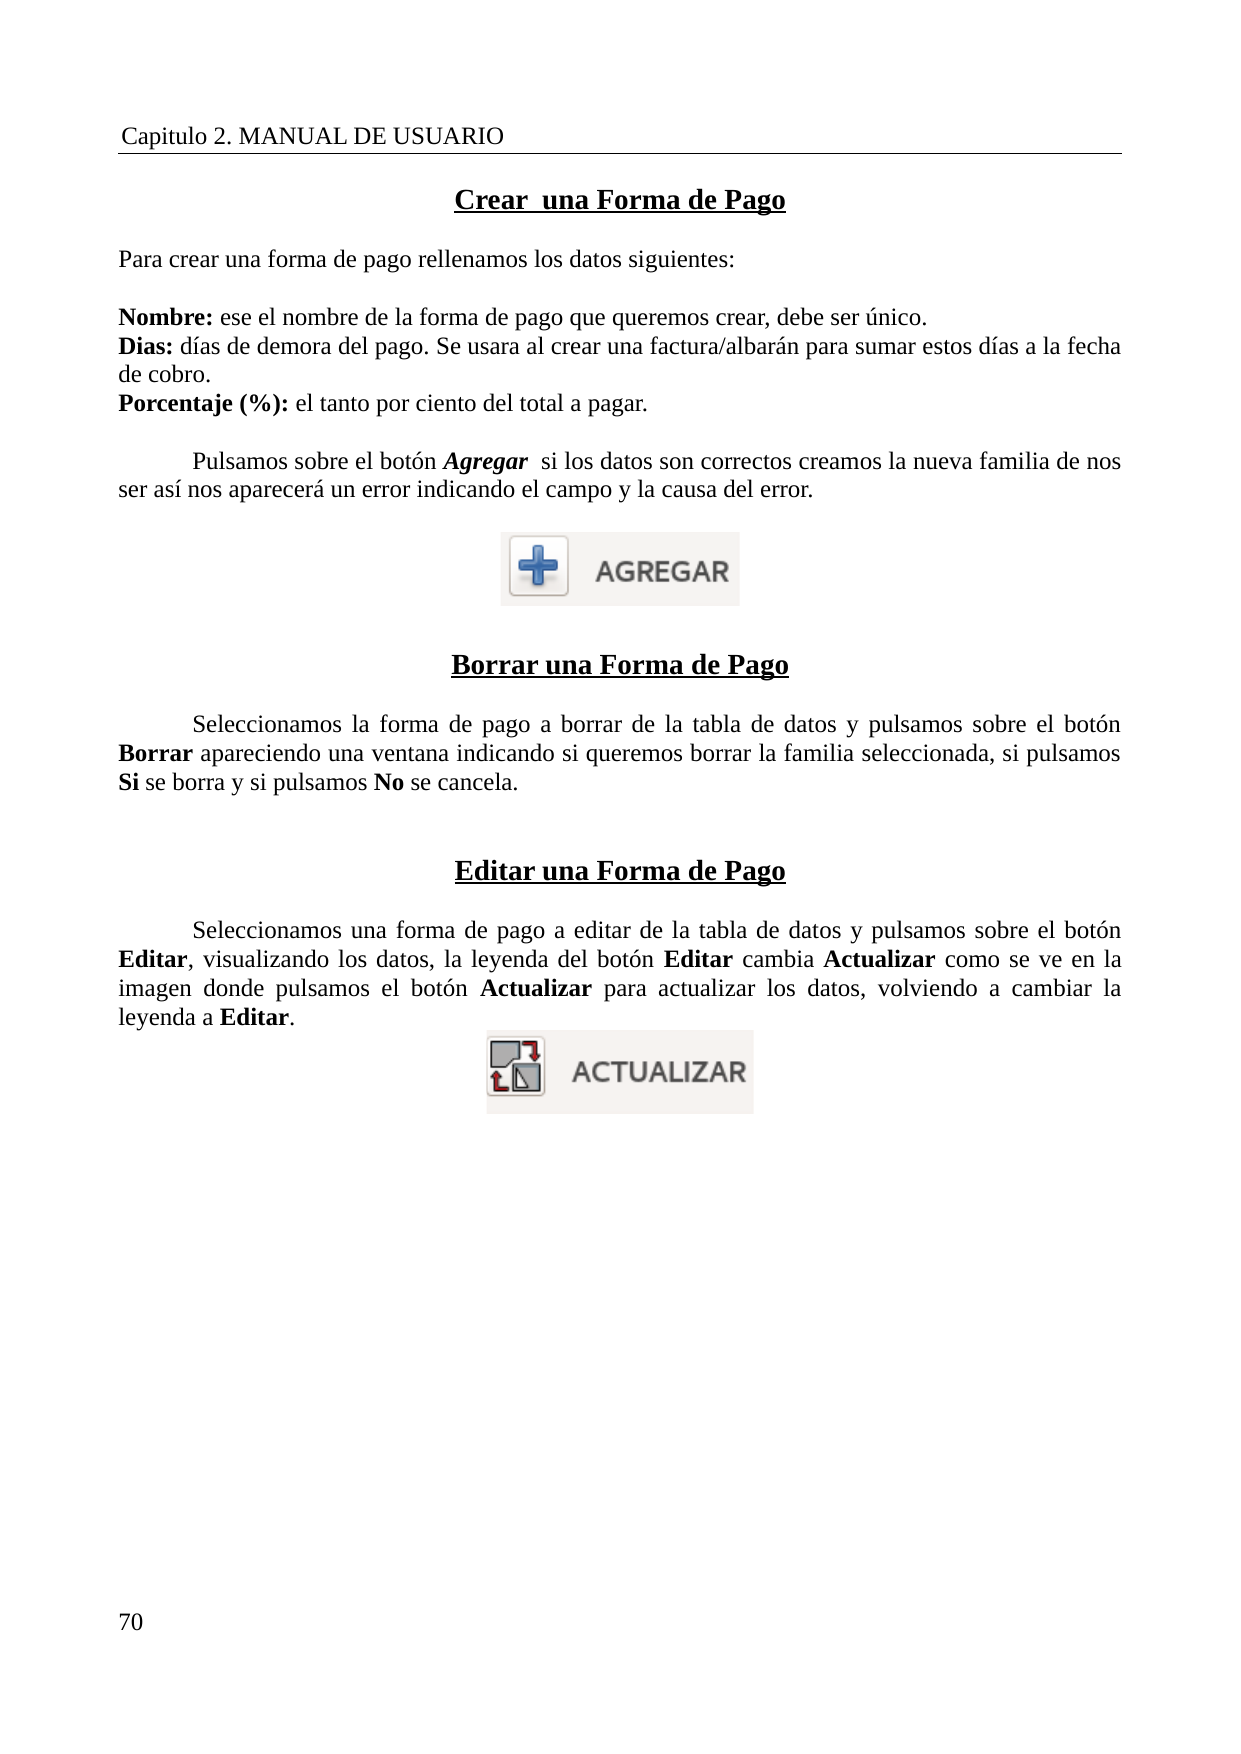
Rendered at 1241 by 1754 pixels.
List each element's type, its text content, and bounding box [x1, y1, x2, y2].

text Porcentaje (%): el tanto por ciento del total a pagar. [118, 388, 1122, 417]
text Crear una Forma de Pago [118, 182, 1122, 216]
text Borrar una Forma de Pago [118, 647, 1122, 681]
text Dias: días de demora del pago. Se usara al crear una factura/albarán para sumar estos días a la fecha de cobro. [118, 331, 1122, 388]
picture [500, 532, 740, 606]
text Seleccionamos una forma de pago a editar de la tabla de datos y pulsamos sobre el botón Editar, visualizando los datos, la leyenda del botón Editar cambia Actualizar como se ve en la imagen donde pulsamos el botón Actualizar para actualizar los datos, volviendo a cambiar la leyenda a Editar. [118, 915, 1122, 1030]
picture [486, 1030, 754, 1114]
text Para crear una forma de pago rellenamos los datos siguientes: [118, 244, 1122, 273]
text Pulsamos sobre el botón Agregar si los datos son correctos creamos la nueva familia de nos ser así nos aparecerá un error indicando el campo y la causa del error. [118, 446, 1122, 503]
text Editar una Forma de Pago [118, 853, 1122, 887]
text Nombre: ese el nombre de la forma de pago que queremos crear, debe ser único. [118, 302, 1122, 331]
text Seleccionamos la forma de pago a borrar de la tabla de datos y pulsamos sobre el botón Borrar apareciendo una ventana indicando si queremos borrar la familia seleccionada, si pulsamos Si se borra y si pulsamos No se cancela. [118, 709, 1122, 796]
